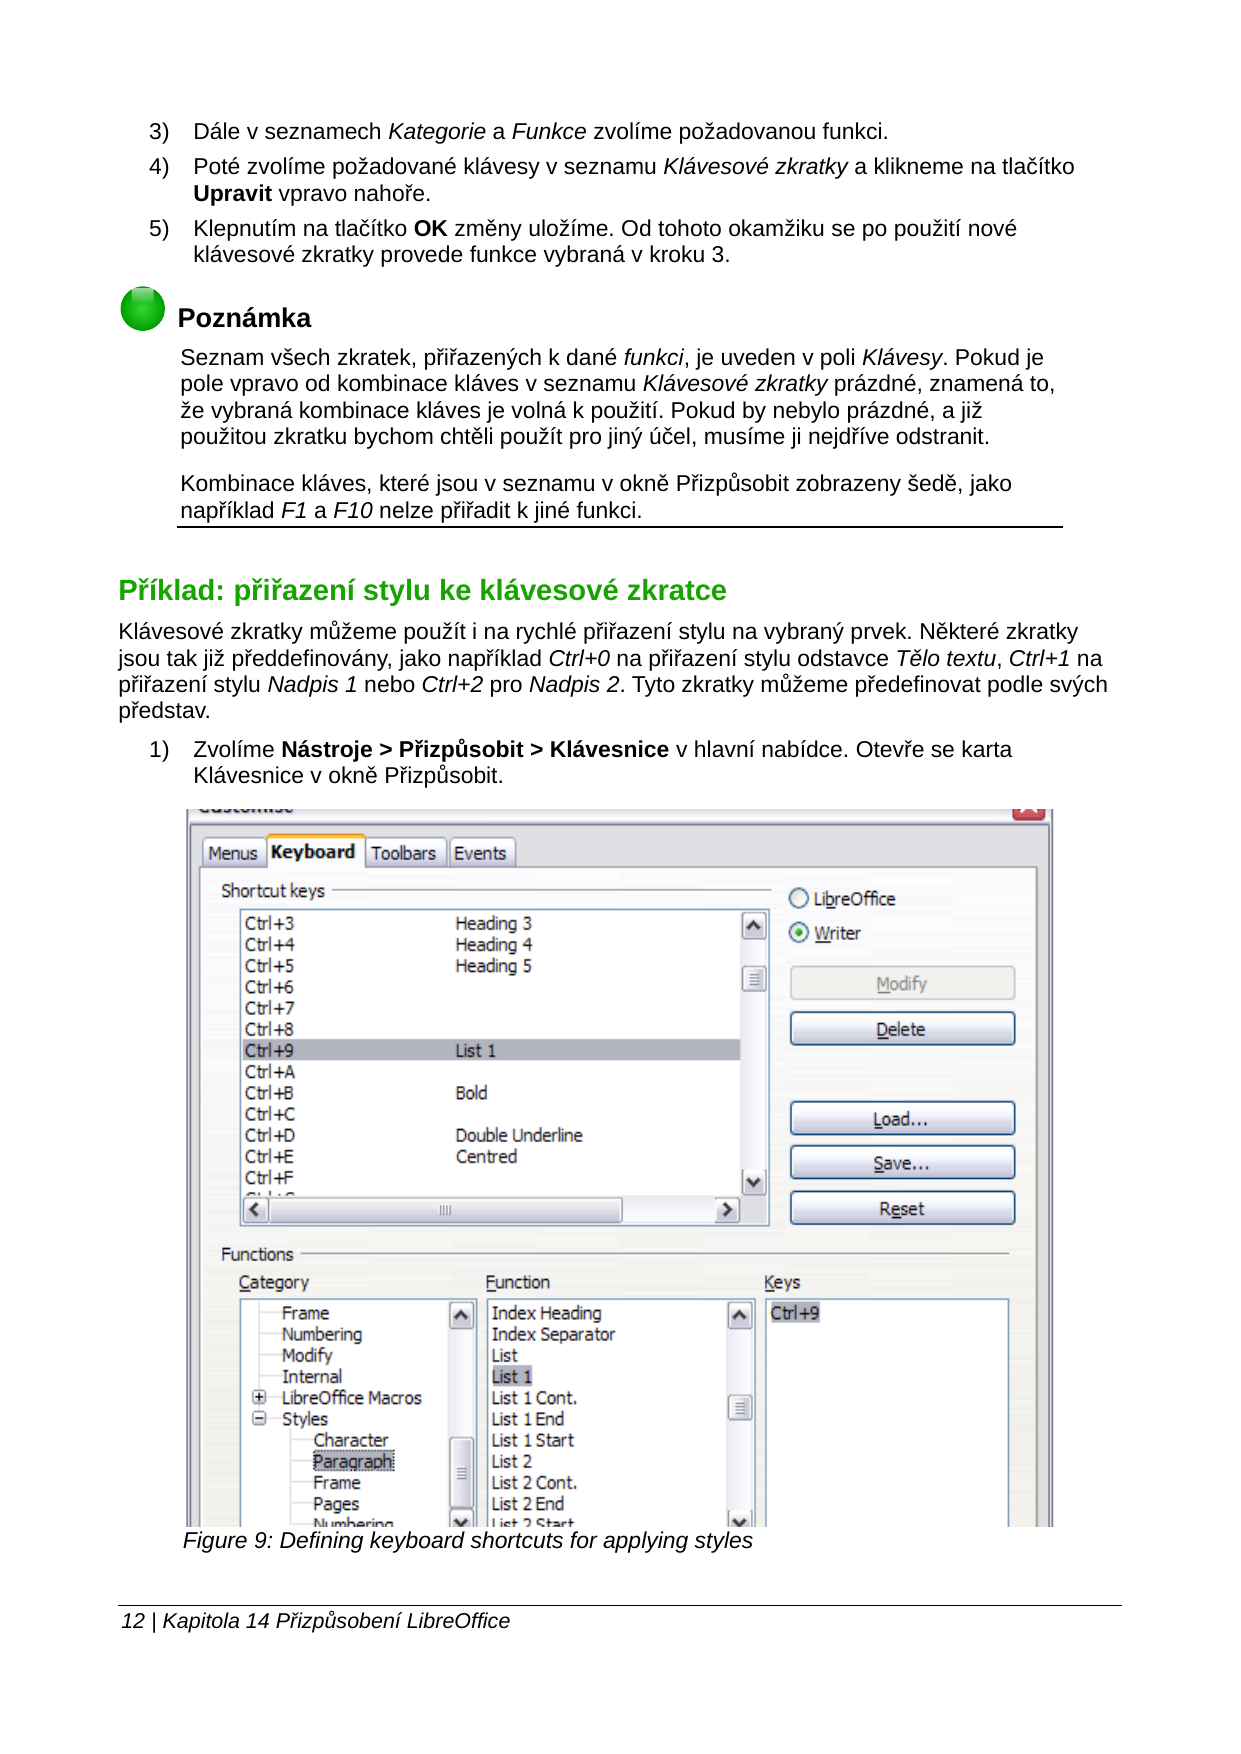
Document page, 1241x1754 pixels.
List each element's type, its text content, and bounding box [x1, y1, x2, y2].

text Figure 9: Defining keyboard shortcuts for applying styles [183, 1527, 1058, 1553]
text Seznam všech zkratek, přiřazených k dané funkci, je uveden v poli Klávesy. Pokud je pole vpravo od kombinace kláves v seznamu Klávesové zkratky prázdné, znamená to, že vybraná kombinace kláves je volná k použití. Pokud by nebylo prázdné, a již použitou zkratku bychom chtěli použít pro jiný účel, musíme ji nejdříve odstranit. [177, 341, 1063, 449]
list Poté zvolíme požadované klávesy v seznamu Klávesové zkratky a klikneme na tlačítko Upravit vpravo nahoře. [169, 153, 1122, 206]
list Zvolíme Nástroje > Přizpůsobit > Klávesnice v hlavní nabídce. Otevře se karta Klávesnice v okně Přizpůsobit. [169, 736, 1122, 789]
text Kombinace kláves, které jsou v seznamu v okně Přizpůsobit zobrazeny šedě, jako například F1 a F10 nelze přiřadit k jiné funkci. [177, 467, 1063, 526]
list Klepnutím na tlačítko OK změny uložíme. Od tohoto okamžiku se po použití nové klávesové zkratky provede funkce vybraná v kroku 3. [169, 215, 1122, 268]
list Dále v seznamech Kategorie a Funkce zvolíme požadovanou funkci. [169, 118, 1122, 144]
subtitle Příklad: přiřazení stylu ke klávesové zkratce [118, 573, 1122, 606]
picture [182, 809, 1058, 1527]
subtitle Poznámka [118, 284, 1122, 333]
list Klávesové zkratky můžeme použít i na rychlé přiřazení stylu na vybraný prvek. Některé zkratky jsou tak již předdefinovány, jako například Ctrl+0 na přiřazení stylu odstavce Tělo textu, Ctrl+1 na přiřazení stylu Nadpis 1 nebo Ctrl+2 pro Nadpis 2. Tyto zkratky můžeme předefinovat podle svých představ. [118, 618, 1122, 723]
